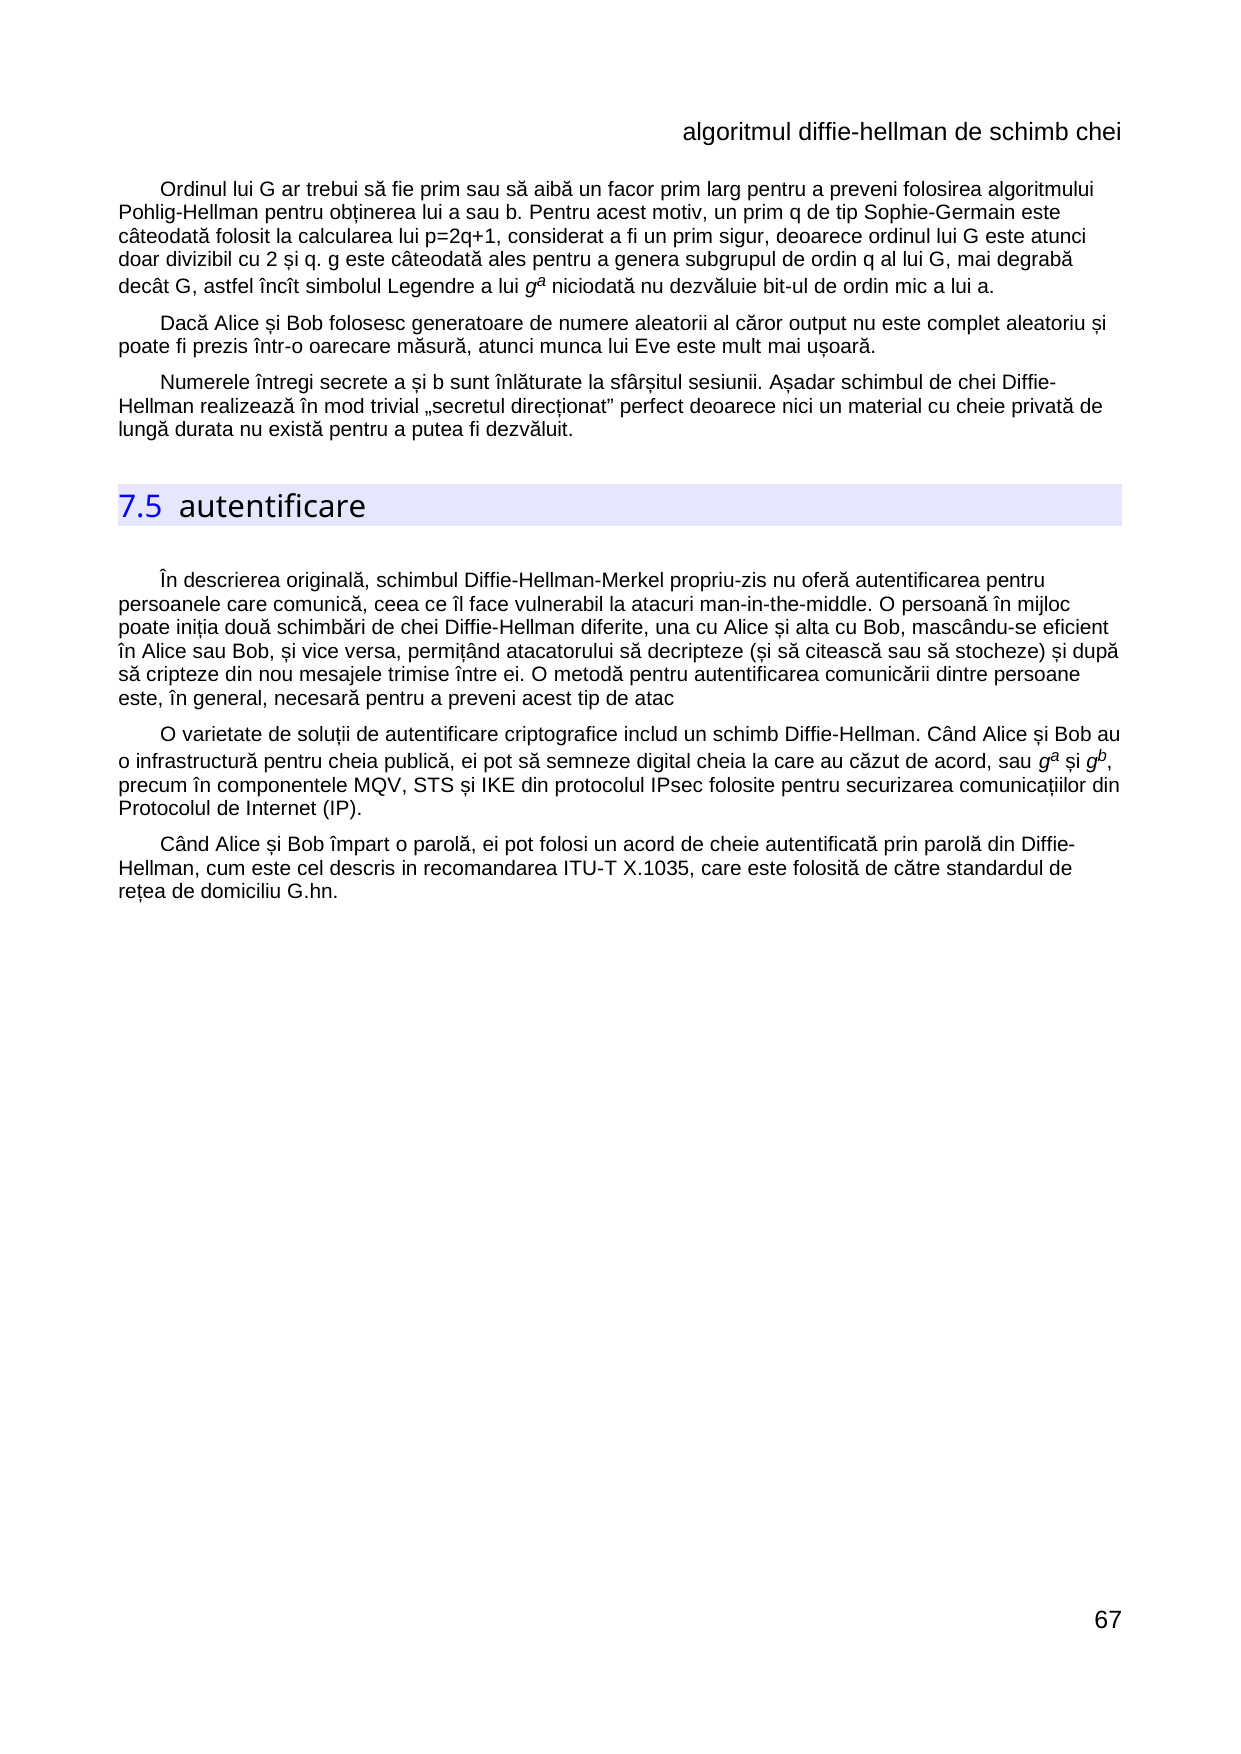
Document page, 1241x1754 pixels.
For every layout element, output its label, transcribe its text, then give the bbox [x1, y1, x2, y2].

text Numerele întregi secrete a și b sunt înlăturate la sfârșitul sesiunii. Așadar schimbul de chei Diffie-Hellman realizează în mod trivial „secretul direcționat” perfect deoarece nici un material cu cheie privată de lungă durata nu există pentru a putea fi dezvăluit. [118, 371, 1122, 441]
text O varietate de soluții de autentificare criptografice includ un schimb Diffie-Hellman. Când Alice și Bob au o infrastructură pentru cheia publică, ei pot să semneze digital cheia la care au căzut de acord, sau ga și gb, precum în componentele MQV, STS și IKE din protocolul IPsec folosite pentru securizarea comunicațiilor din Protocolul de Internet (IP). [118, 722, 1122, 820]
subtitle autentificare [118, 484, 1122, 526]
text Dacă Alice și Bob folosesc generatoare de numere aleatorii al căror output nu este complet aleatoriu și poate fi prezis într-o oarecare măsură, atunci munca lui Eve este mult mai ușoară. [118, 311, 1122, 358]
text Când Alice și Bob împart o parolă, ei pot folosi un acord de cheie autentificată prin parolă din Diffie-Hellman, cum este cel descris in recomandarea ITU-T X.1035, care este folosită de către standardul de rețea de domiciliu G.hn. [118, 833, 1122, 903]
text În descrierea originală, schimbul Diffie-Hellman-Merkel propriu-zis nu oferă autentificarea pentru persoanele care comunică, ceea ce îl face vulnerabil la atacuri man-in-the-middle. O persoană în mijloc poate iniția două schimbări de chei Diffie-Hellman diferite, una cu Alice și alta cu Bob, mascându-se eficient în Alice sau Bob, și vice versa, permițând atacatorului să decripteze (și să citească sau să stocheze) și după să cripteze din nou mesajele trimise între ei. O metodă pentru autentificarea comunicării dintre persoane este, în general, necesară pentru a preveni acest tip de atac [118, 569, 1122, 710]
text Ordinul lui G ar trebui să fie prim sau să aibă un facor prim larg pentru a preveni folosirea algoritmului Pohlig-Hellman pentru obținerea lui a sau b. Pentru acest motiv, un prim q de tip Sophie-Germain este câteodată folosit la calcularea lui p=2q+1, considerat a fi un prim sigur, deoarece ordinul lui G este atunci doar divizibil cu 2 și q. g este câteodată ales pentru a genera subgrupul de ordin q al lui G, mai degrabă decât G, astfel încît simbolul Legendre a lui ga niciodată nu dezvăluie bit-ul de ordin mic a lui a. [118, 177, 1122, 298]
